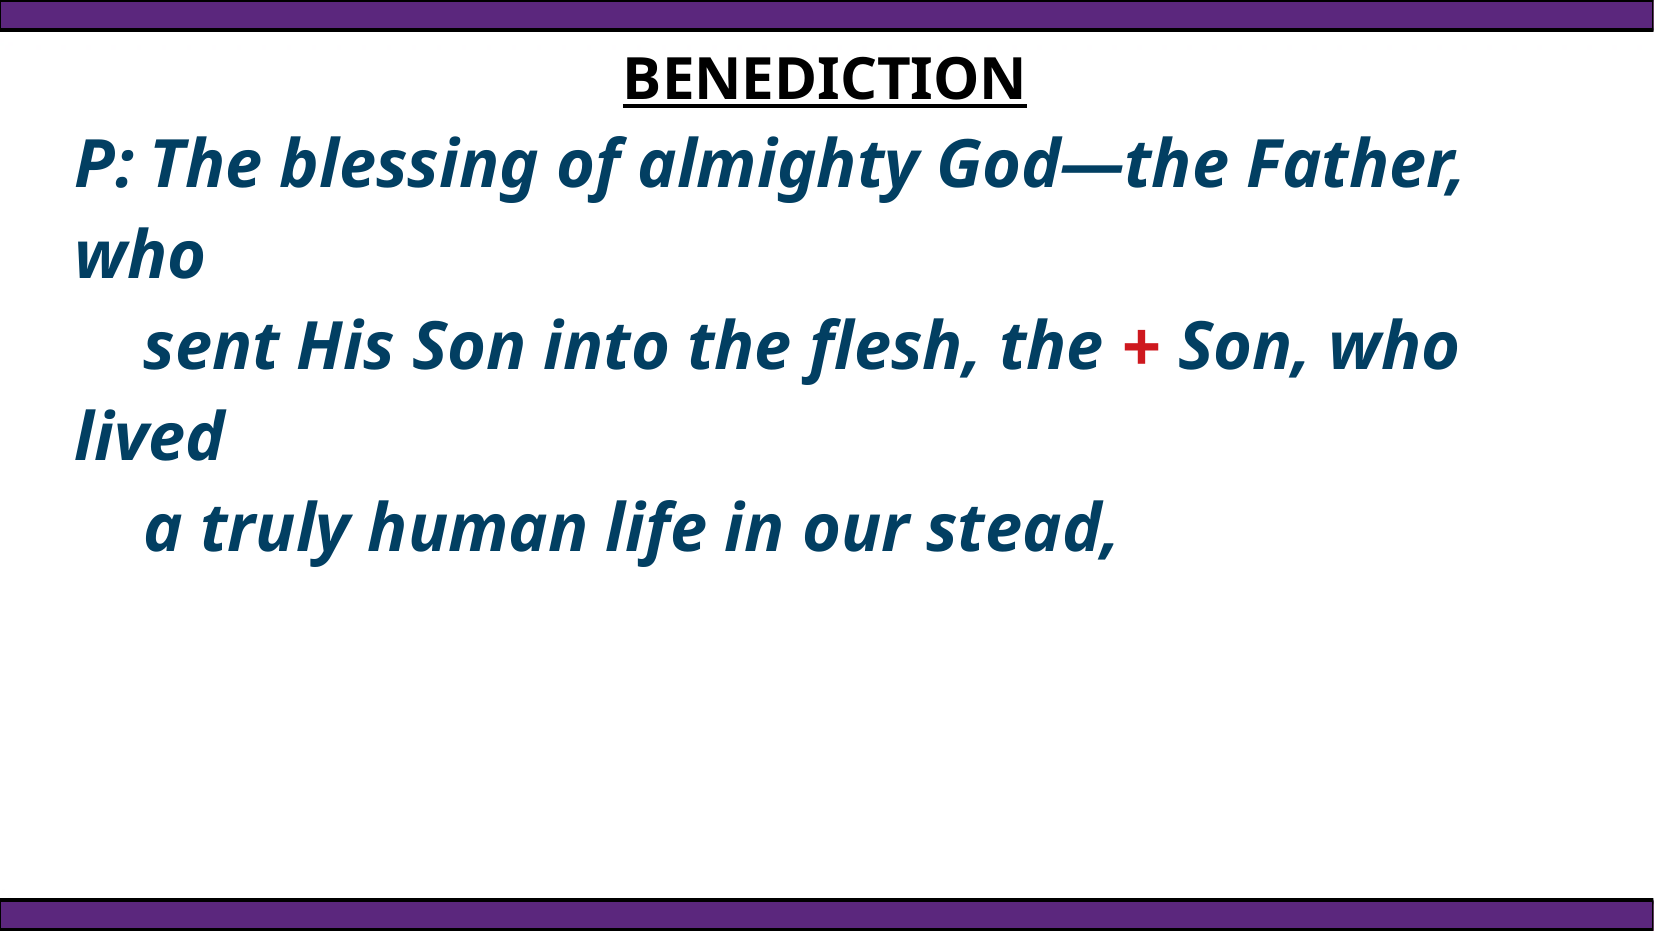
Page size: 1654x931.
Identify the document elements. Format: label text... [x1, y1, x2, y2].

picture [0, 31, 1654, 900]
text_box [0, 900, 1654, 931]
text_box BENEDICTION P: The blessing of almighty God—the Father, who sent His Son into the flesh, the + Son, who lived a truly human life in our stead, [60, 30, 1591, 389]
text_box [0, 0, 1654, 31]
